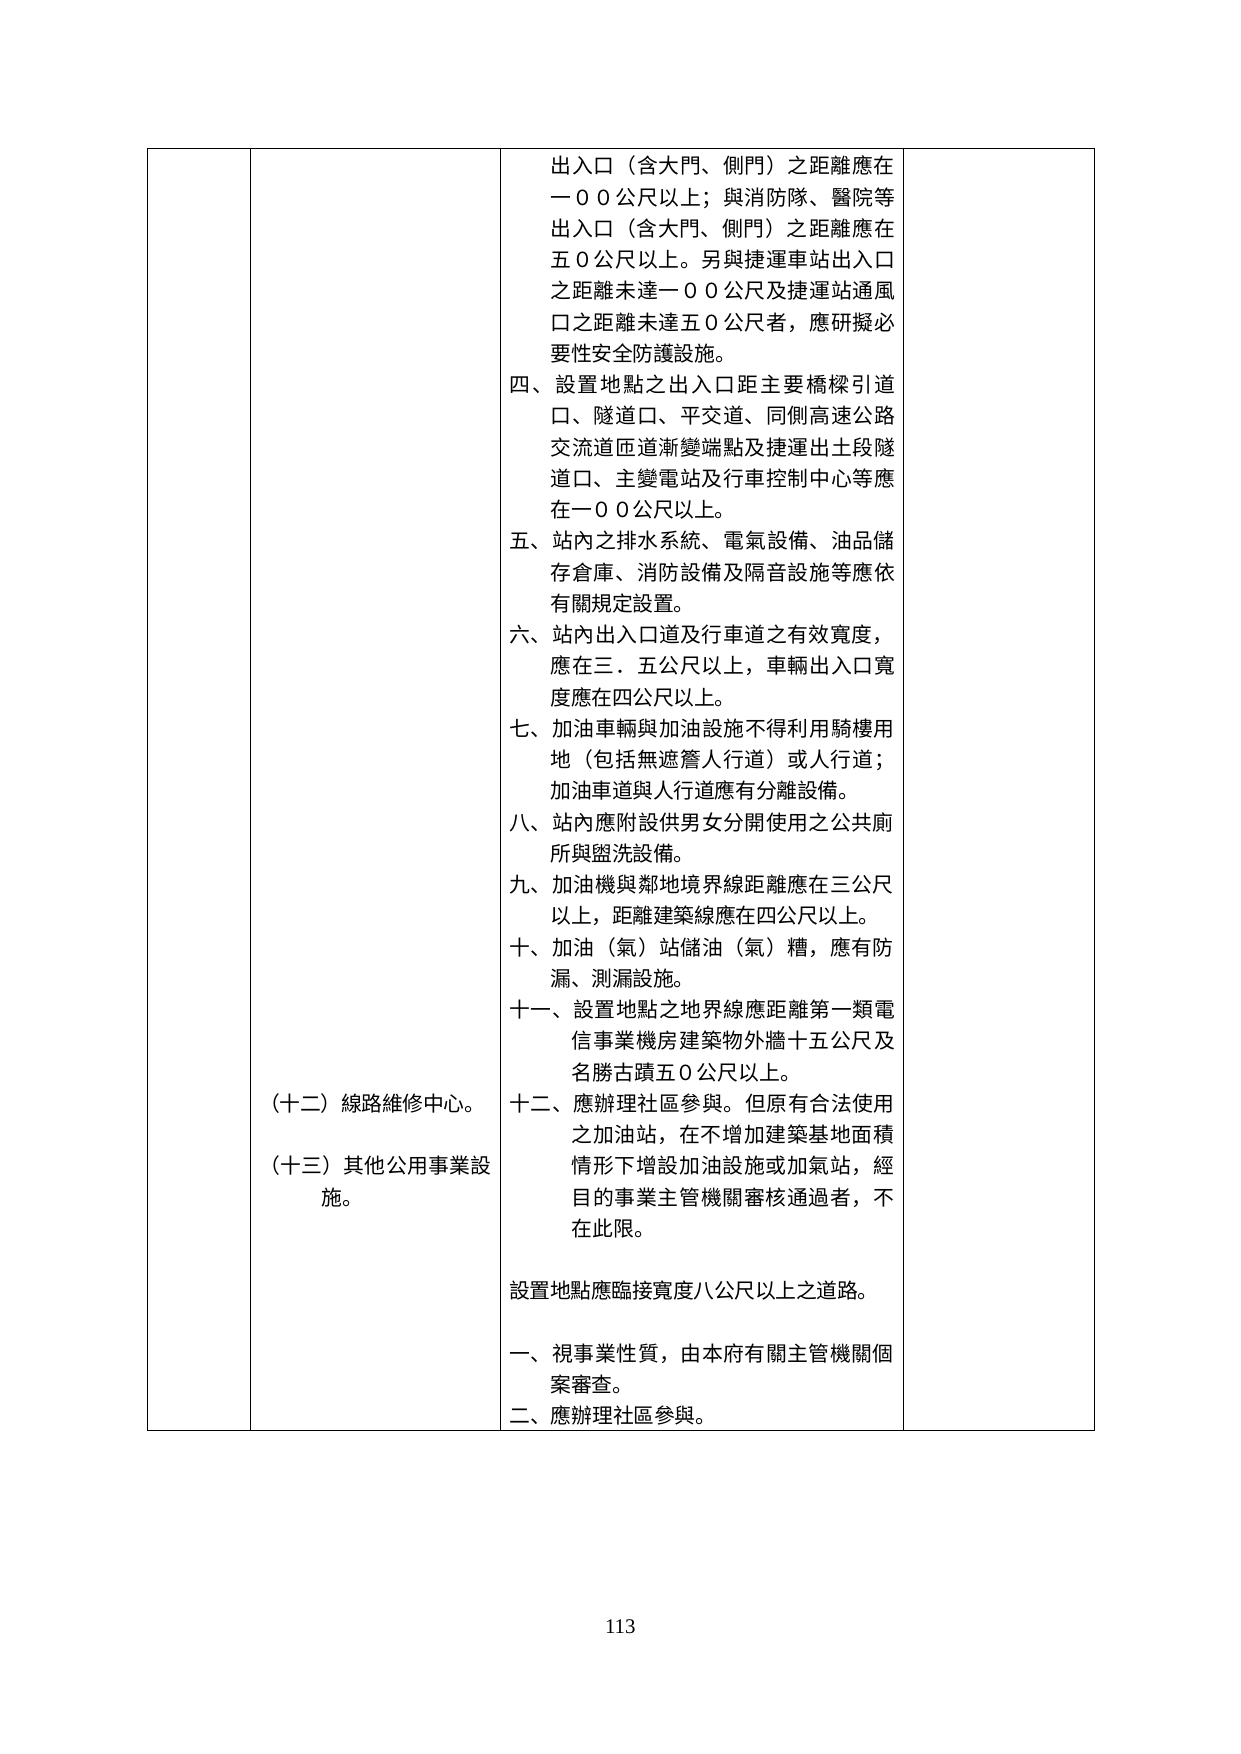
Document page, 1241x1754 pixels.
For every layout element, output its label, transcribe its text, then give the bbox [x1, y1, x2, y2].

table_cell 出入口（含大門、側門）之距離應在一００公尺以上；與消防隊、醫院等出入口（含大門、側門）之距離應在五０公尺以上。另與捷運車站出入口之距離未達一００公尺及捷運站通風口之距離未達五０公尺者，應研擬必要性安全防護設施。 四、設置地點之出入口距主要橋樑引道口、隧道口、平交道、同側高速公路交流道匝道漸變端點及捷運出土段隧道口、主變電站及行車控制中心等應在一００公尺以上。 五、站內之排水系統、電氣設備、油品儲存倉庫、消防設備及隔音設施等應依有關規定設置。 六、站內出入口道及行車道之有效寬度，應在三．五公尺以上，車輛出入口寬度應在四公尺以上。 七、加油車輛與加油設施不得利用騎樓用地（包括無遮簷人行道）或人行道；加油車道與人行道應有分離設備。 八、站內應附設供男女分開使用之公共廁所與盥洗設備。 九、加油機與鄰地境界線距離應在三公尺以上，距離建築線應在四公尺以上。 十、加油（氣）站儲油（氣）糟，應有防漏、測漏設施。 十一、設置地點之地界線應距離第一類電信事業機房建築物外牆十五公尺及名勝古蹟五０公尺以上。 十二、應辦理社區參與。但原有合法使用之加油站，在不增加建築基地面積情形下增設加油設施或加氣站，經目的事業主管機關審核通過者，不在此限。 設置地點應臨接寬度八公尺以上之道路。 一、視事業性質，由本府有關主管機關個案審查。 二、應辦理社區參與。 [501, 149, 903, 1430]
table_cell [148, 149, 250, 1430]
table_cell [904, 149, 1094, 1430]
table_cell （十二）線路維修中心。 （十三）其他公用事業設施。 [251, 149, 500, 1430]
